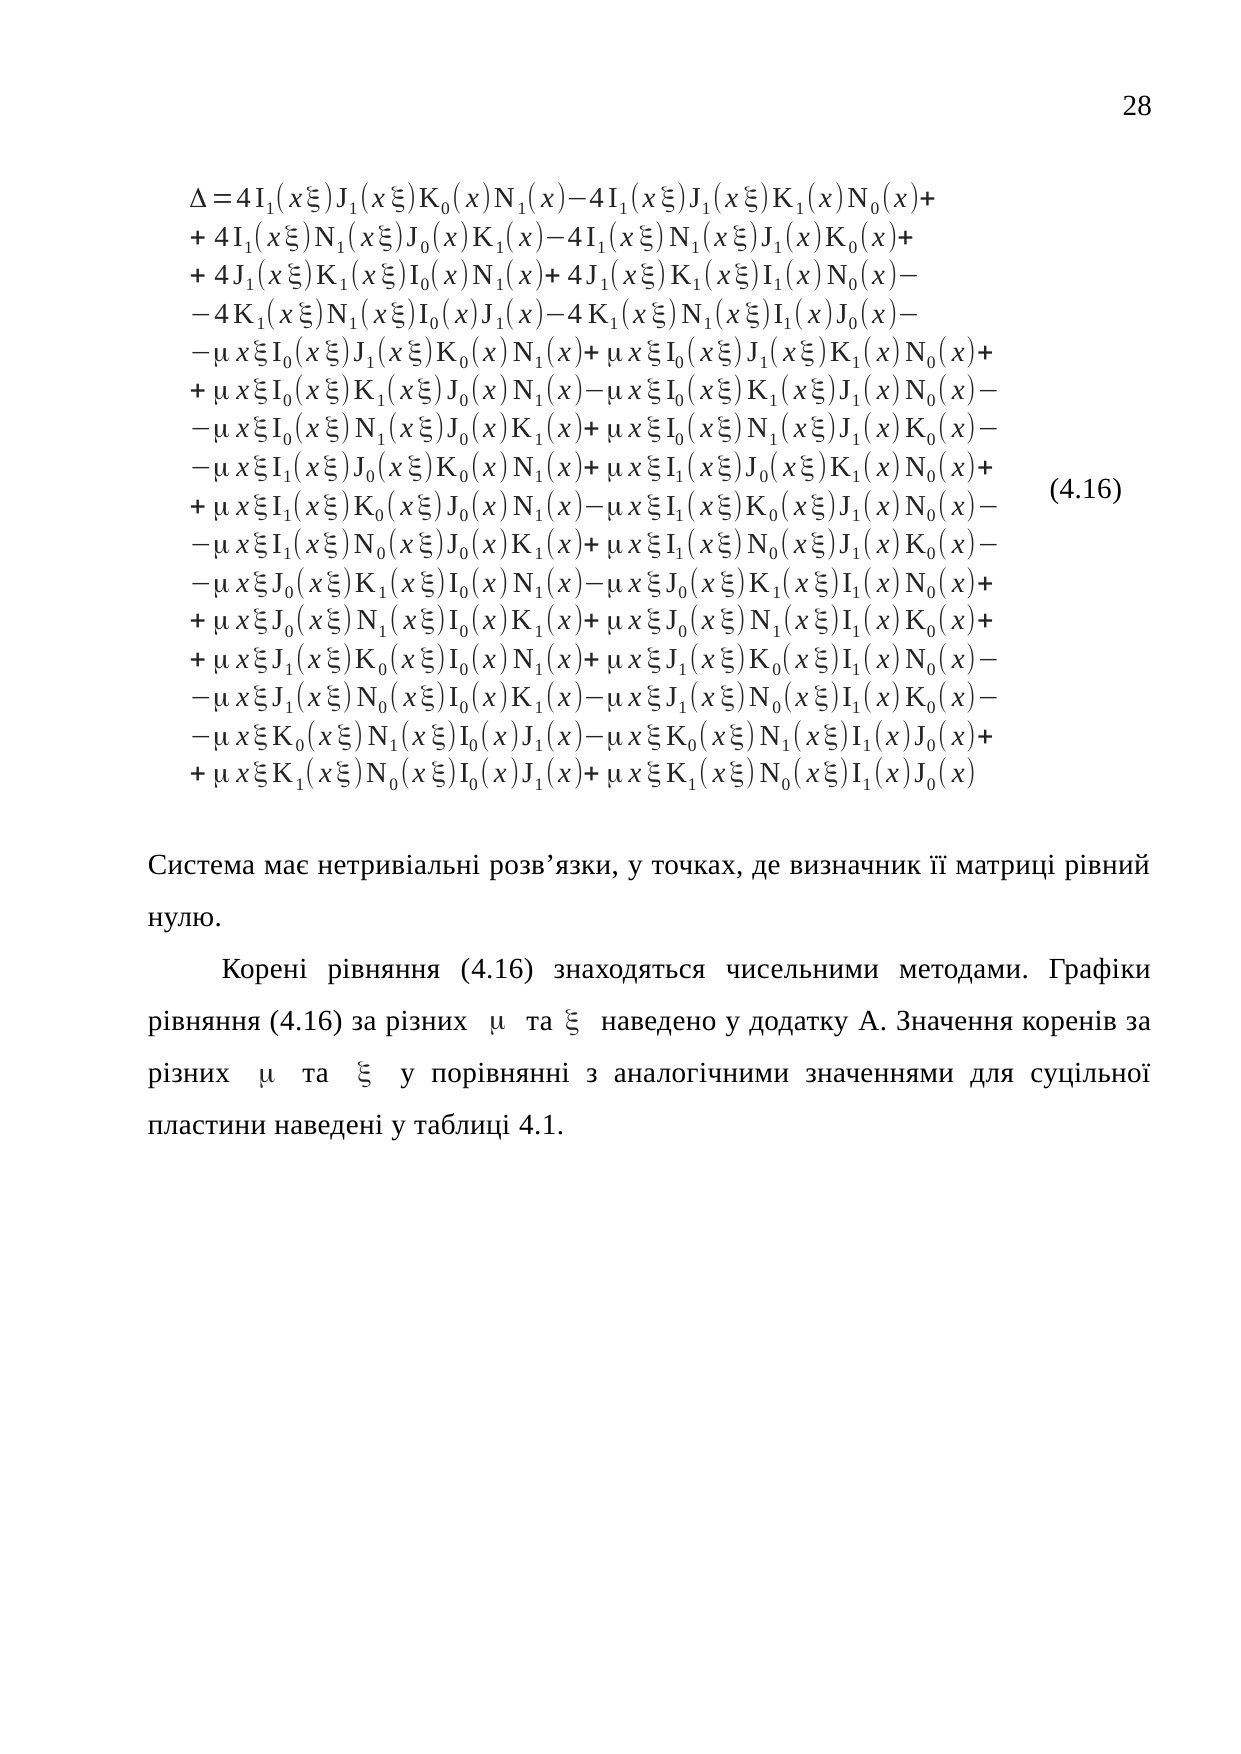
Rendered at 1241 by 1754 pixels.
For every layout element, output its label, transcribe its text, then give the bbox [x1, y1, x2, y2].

text Корені рівняння (4.16) знаходяться чисельними методами. Графіки рівняння (4.16) за різних та наведено у додатку А. Значення коренів за різних та у порівнянні з аналогічними значеннями для суцільної пластини наведені у таблиці 4.1. [148, 951, 1152, 1141]
text Система має нетривіальні розв’язки, у точках, де визначник її матриці рівний нулю. [148, 847, 1152, 933]
text (4.16) [148, 153, 1152, 824]
